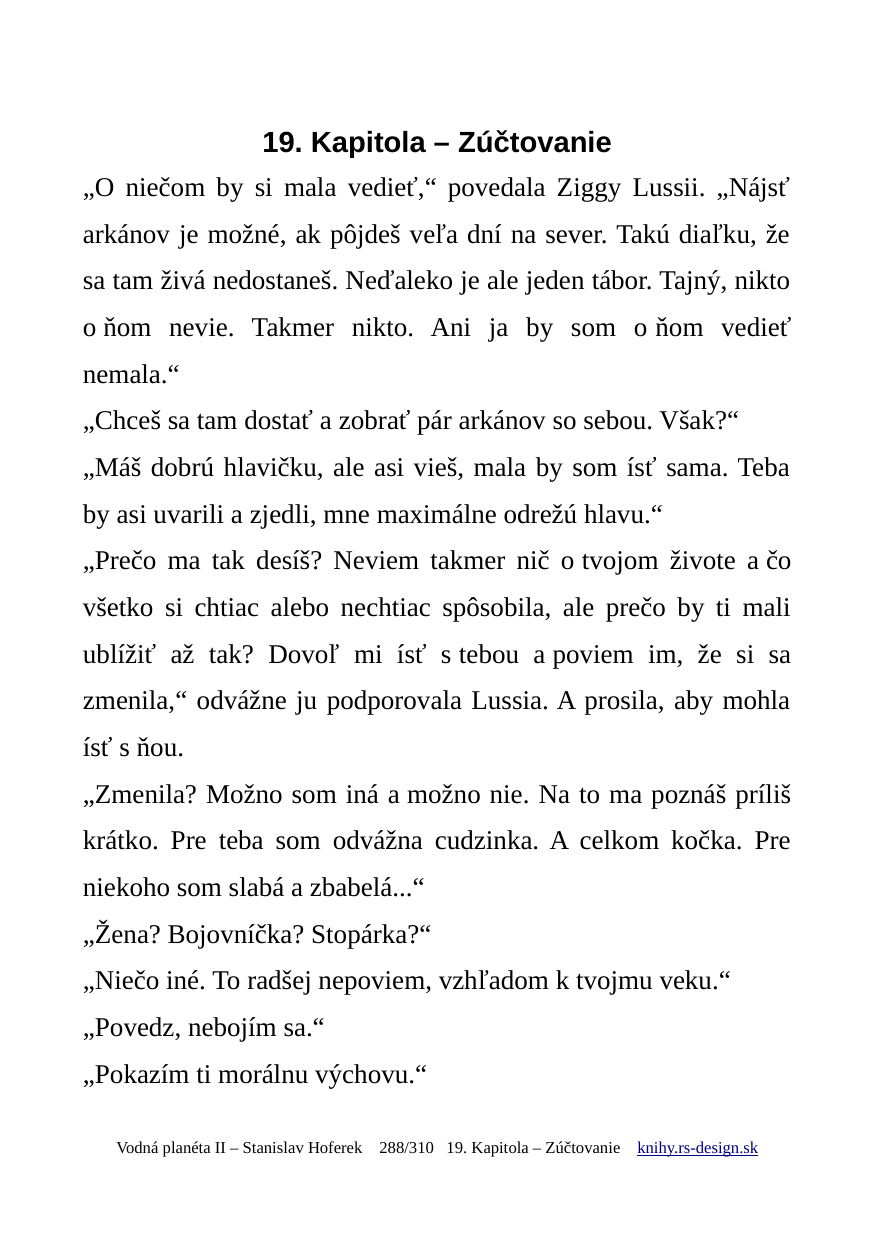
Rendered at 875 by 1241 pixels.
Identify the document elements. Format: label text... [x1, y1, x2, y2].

text „Chceš sa tam dostať a zobrať pár arkánov so sebou. Však?“ [83, 404, 791, 436]
subtitle 19. Kapitola – Zúčtovanie [83, 125, 791, 159]
text „Niečo iné. To radšej nepoviem, vzhľadom k tvojmu veku.“ [83, 964, 791, 996]
text „Povedz, nebojím sa.“ [83, 1011, 791, 1042]
text „O niečom by si mala vedieť,“ povedala Ziggy Lussii. „Nájsť arkánov je možné, ak pôjdeš veľa dní na sever. Takú diaľku, že sa tam živá nedostaneš. Neďaleko je ale jeden tábor. Tajný, nikto o ňom nevie. Takmer nikto. Ani ja by som o ňom vedieť nemala.“ [83, 171, 791, 389]
text „Zmenila? Možno som iná a možno nie. Na to ma poznáš príliš krátko. Pre teba som odvážna cudzinka. A celkom kočka. Pre niekoho som slabá a zbabelá...“ [83, 778, 791, 902]
text „Máš dobrú hlavičku, ale asi vieš, mala by som ísť sama. Teba by asi uvarili a zjedli, mne maximálne odrežú hlavu.“ [83, 451, 791, 529]
text „Žena? Bojovníčka? Stopárka?“ [83, 918, 791, 949]
text „Pokazím ti morálnu výchovu.“ [83, 1058, 791, 1089]
text „Prečo ma tak desíš? Neviem takmer nič o tvojom živote a čo všetko si chtiac alebo nechtiac spôsobila, ale prečo by ti mali ublížiť až tak? Dovoľ mi ísť s tebou a poviem im, že si sa zmenila,“ odvážne ju podporovala Lussia. A prosila, aby mohla ísť s ňou. [83, 544, 791, 762]
